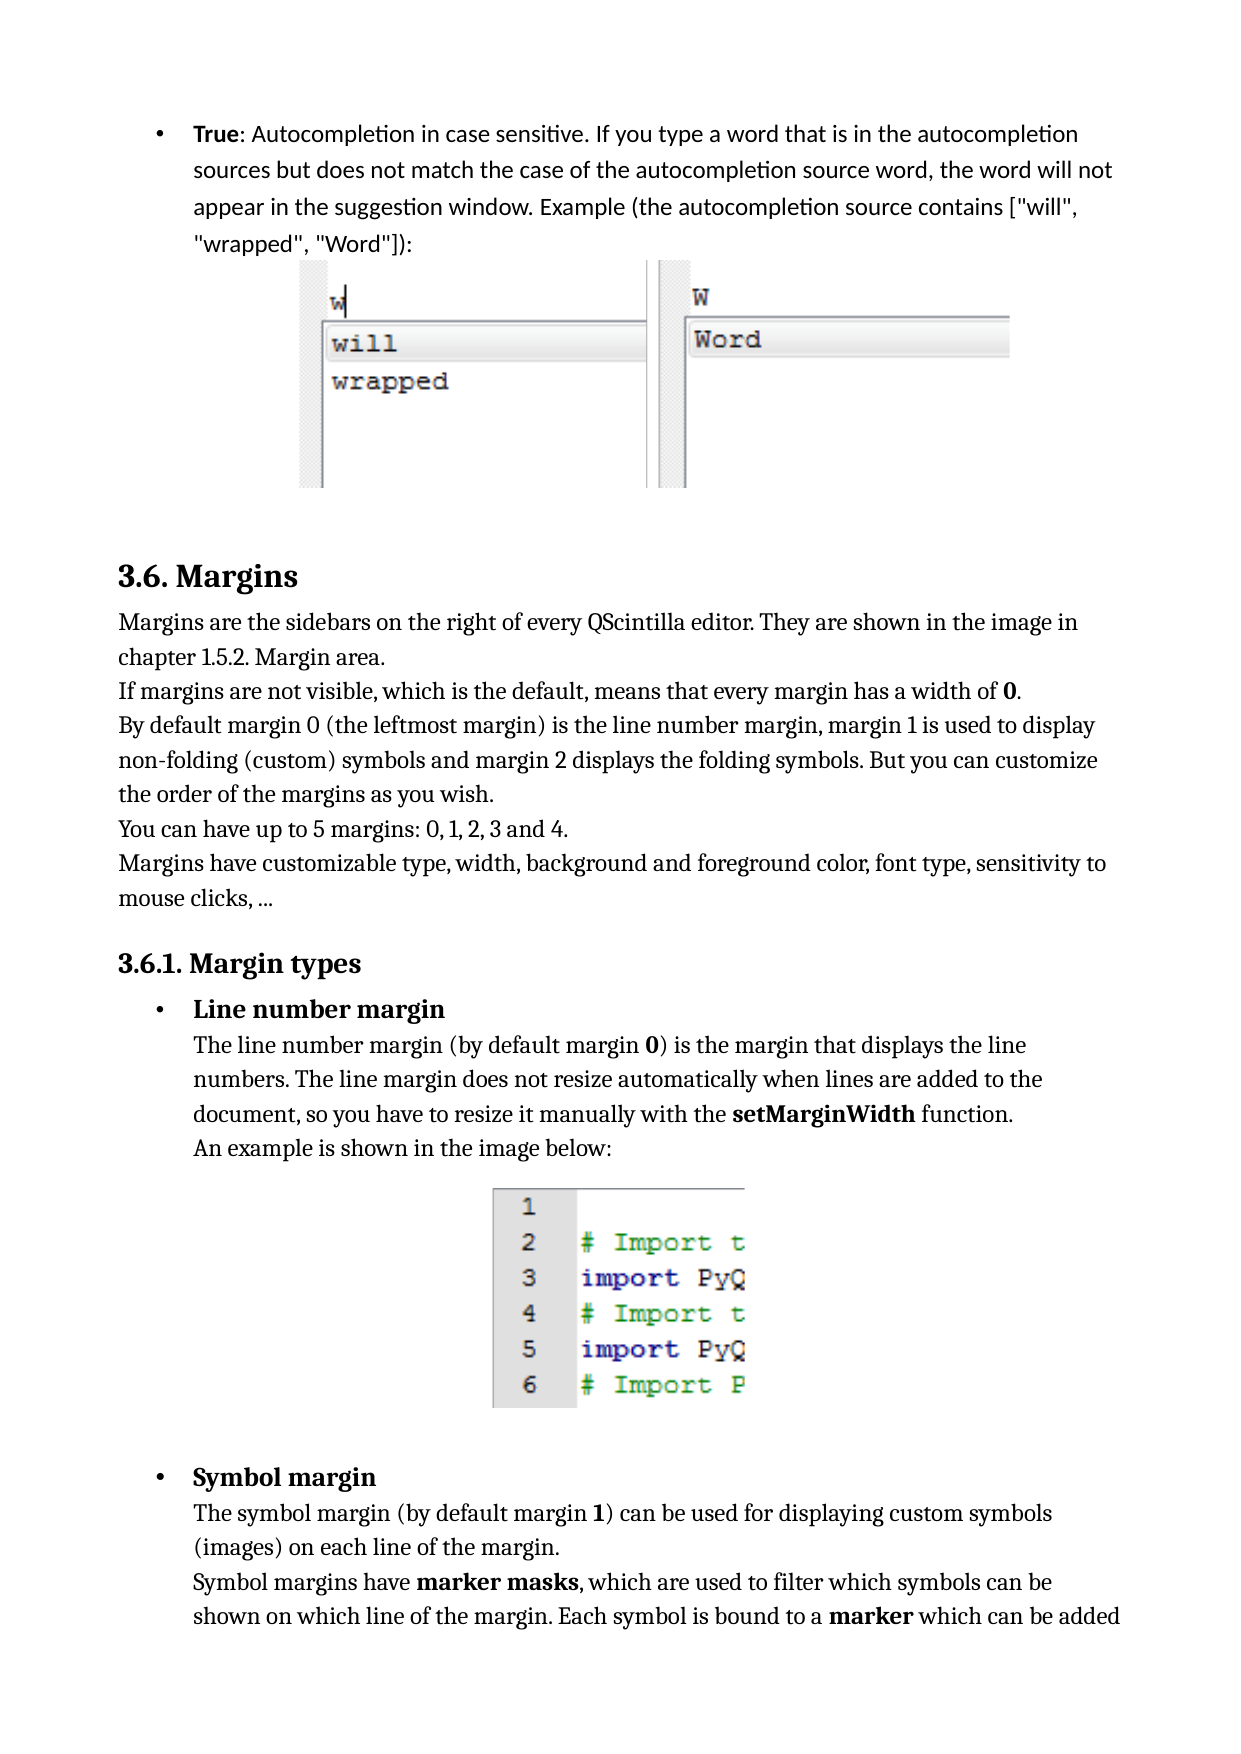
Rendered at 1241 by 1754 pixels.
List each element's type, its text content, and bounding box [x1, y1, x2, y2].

picture [492, 1188, 745, 1408]
list True: Autocompletion in case sensitive. If you type a word that is in the autocompletion sources but does not match the case of the autocompletion source word, the word will not appear in the suggestion window. Example (the autocompletion source contains ["will", "wrapped", "Word"]): [156, 118, 1122, 516]
subtitle 3.6.1. Margin types [118, 947, 1122, 981]
text Margins are the sidebars on the right of every QScintilla editor. They are shown in the image in chapter 1.5.2. Margin area. If margins are not visible, which is the default, means that every margin has a width of 0. By default margin 0 (the leftmost margin) is the line number margin, margin 1 is used to display non-folding (custom) symbols and margin 2 displays the folding symbols. But you can customize the order of the margins as you wish. You can have up to 5 margins: 0, 1, 2, 3 and 4. Margins have customizable type, width, background and foreground color, font type, sensitivity to mouse clicks, ... [118, 608, 1122, 913]
subtitle 3.6. Margins [118, 557, 1122, 596]
list Symbol margin The symbol margin (by default margin 1) can be used for displaying custom symbols (images) on each line of the margin. Symbol margins have marker masks, which are used to filter which symbols can be shown on which line of the margin. Each symbol is bound to a marker which can be added [156, 1462, 1122, 1631]
picture [299, 260, 1010, 488]
list Line number margin The line number margin (by default margin 0) is the margin that displays the line numbers. The line margin does not resize automatically when lines are added to the document, so you have to resize it manually with the setMarginWidth function. An example is shown in the image below: [156, 994, 1122, 1163]
